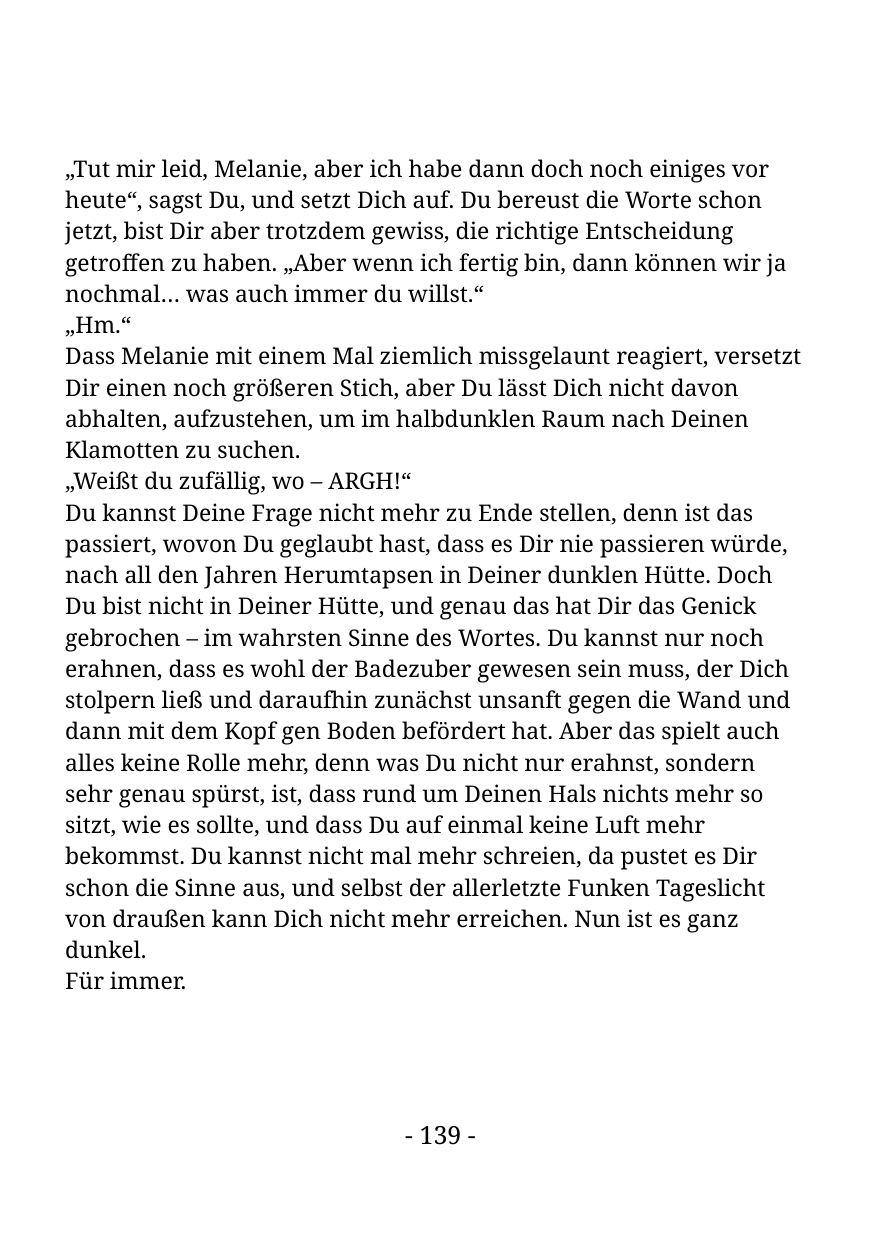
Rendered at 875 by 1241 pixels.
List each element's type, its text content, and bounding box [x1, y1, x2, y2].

text Für immer. [65, 965, 809, 997]
text „Hm.“ [65, 309, 809, 340]
text Du kannst Deine Frage nicht mehr zu Ende stellen, denn ist das passiert, wovon Du geglaubt hast, dass es Dir nie passieren würde, nach all den Jahren Herumtapsen in Deiner dunklen Hütte. Doch Du bist nicht in Deiner Hütte, und genau das hat Dir das Genick gebrochen – im wahrsten Sinne des Wortes. Du kannst nur noch erahnen, dass es wohl der Badezuber gewesen sein muss, der Dich stolpern ließ und daraufhin zunächst unsanft gegen die Wand und dann mit dem Kopf gen Boden befördert hat. Aber das spielt auch alles keine Rolle mehr, denn was Du nicht nur erahnst, sondern sehr genau spürst, ist, dass rund um Deinen Hals nichts mehr so sitzt, wie es sollte, und dass Du auf einmal keine Luft mehr bekommst. Du kannst nicht mal mehr schreien, da pustet es Dir schon die Sinne aus, und selbst der allerletzte Funken Tageslicht von draußen kann Dich nicht mehr erreichen. Nun ist es ganz dunkel. [65, 497, 809, 965]
text Dass Melanie mit einem Mal ziemlich missgelaunt reagiert, versetzt Dir einen noch größeren Stich, aber Du lässt Dich nicht davon abhalten, aufzustehen, um im halbdunklen Raum nach Deinen Klamotten zu suchen. [65, 340, 809, 465]
text „Tut mir leid, Melanie, aber ich habe dann doch noch einiges vor heute“, sagst Du, und setzt Dich auf. Du bereust die Worte schon jetzt, bist Dir aber trotzdem gewiss, die richtige Entscheidung getroffen zu haben. „Aber wenn ich fertig bin, dann können wir ja nochmal… was auch immer du willst.“ [65, 153, 809, 309]
text „Weißt du zufällig, wo – ARGH!“ [65, 465, 809, 497]
